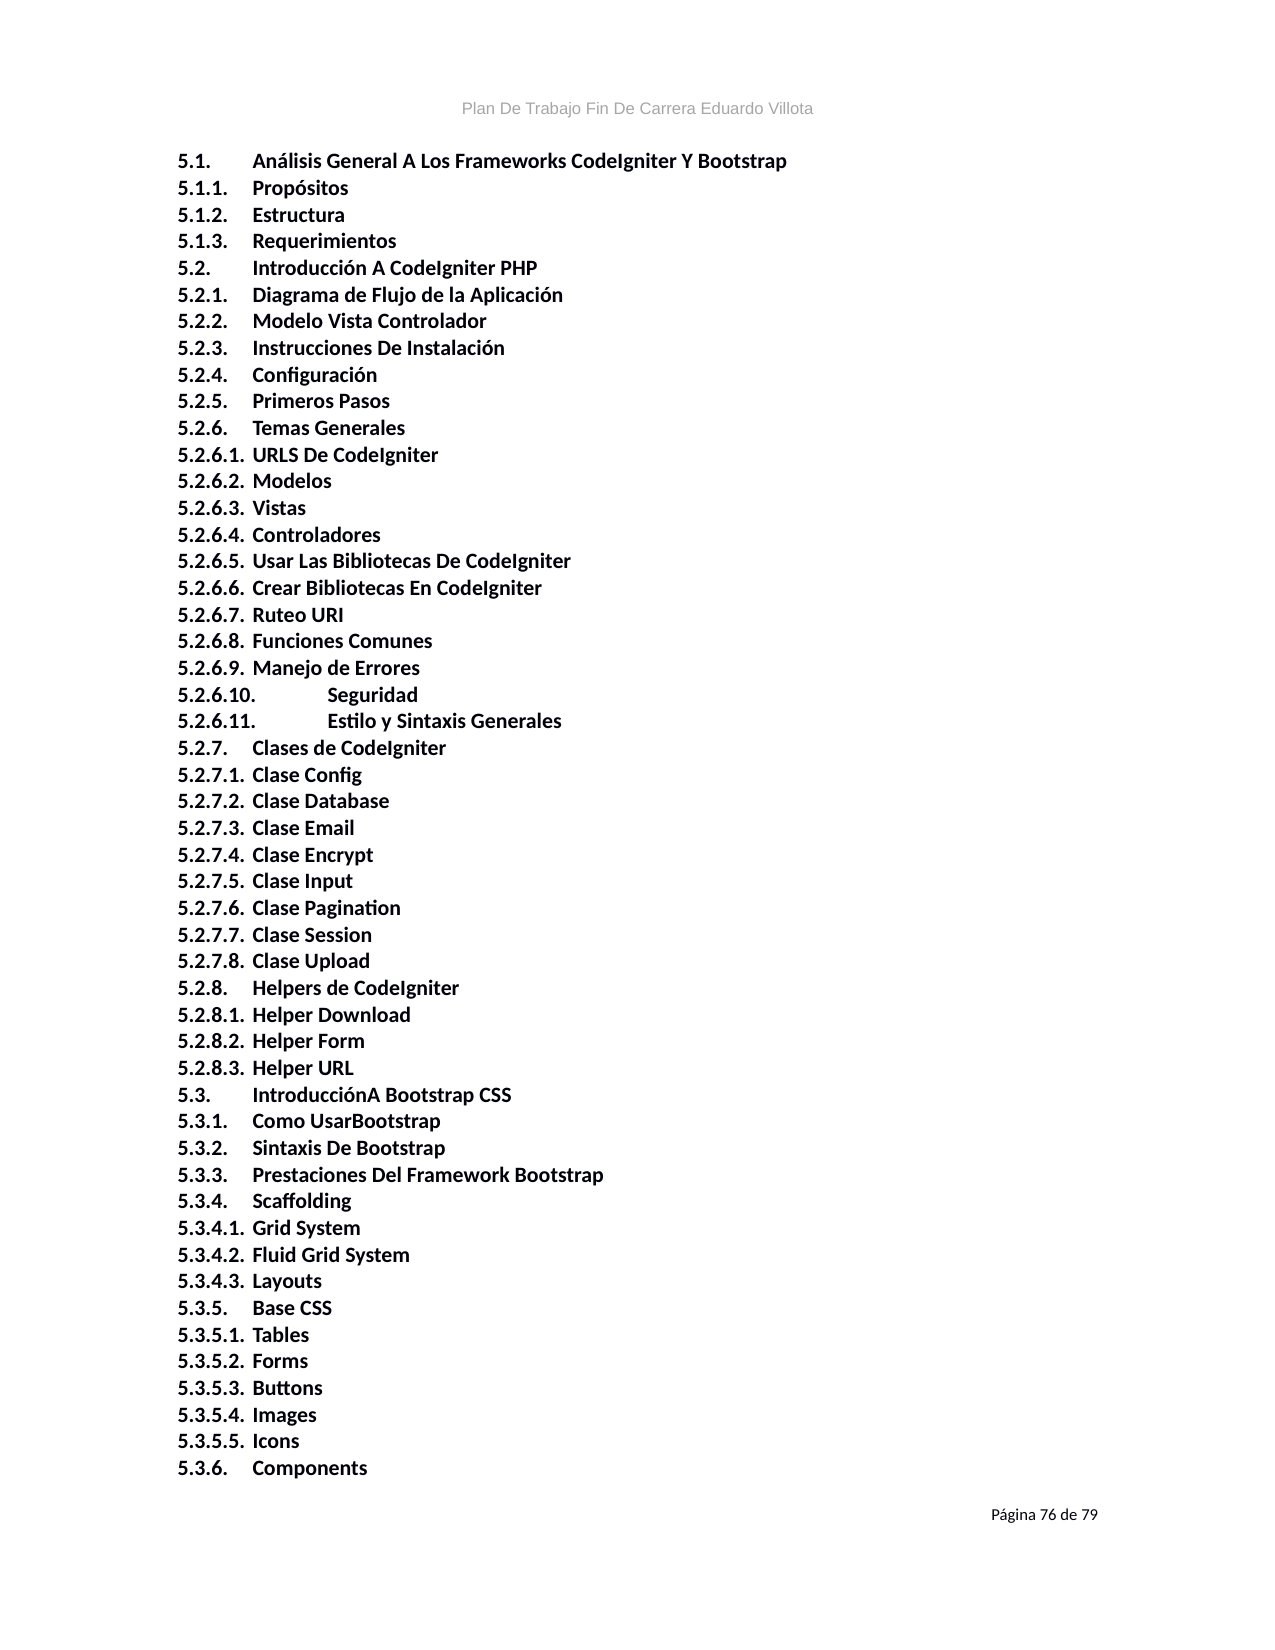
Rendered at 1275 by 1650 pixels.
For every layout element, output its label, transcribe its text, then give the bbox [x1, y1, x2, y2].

text 5.2.8. Helpers de CodeIgniter [177, 974, 1098, 1001]
text 5.1.1. Propósitos [177, 174, 1098, 201]
text 5.1.2. Estructura [177, 201, 1098, 228]
text 5.2.7. Clases de CodeIgniter [177, 734, 1098, 761]
text 5.3.6. Components [177, 1454, 1098, 1481]
text 5.3.5.5. Icons [177, 1428, 1098, 1454]
text 5.2.2. Modelo Vista Controlador [177, 308, 1098, 334]
text 5.3.5.1. Tables [177, 1321, 1098, 1348]
text 5.2.6.9. Manejo de Errores [177, 654, 1098, 681]
text 5.2.6.4. Controladores [177, 521, 1098, 548]
text 5.2.7.6. Clase Pagination [177, 894, 1098, 921]
text 5.2.4. Configuración [177, 361, 1098, 388]
text 5.2.3. Instrucciones De Instalación [177, 334, 1098, 361]
text 5.2.6.10. Seguridad [177, 681, 1098, 708]
text 5.3.2. Sintaxis De Bootstrap [177, 1134, 1098, 1161]
text 5.2.1. Diagrama de Flujo de la Aplicación [177, 281, 1098, 308]
text 5.2.6.5. Usar Las Bibliotecas De CodeIgniter [177, 548, 1098, 574]
text 5.3.4.1. Grid System [177, 1214, 1098, 1241]
text 5.3.4. Scaffolding [177, 1188, 1098, 1214]
text 5.2.7.4. Clase Encrypt [177, 841, 1098, 868]
text 5.2.7.3. Clase Email [177, 814, 1098, 841]
text 5.2. Introducción A CodeIgniter PHP [177, 254, 1098, 281]
text 5.3.4.3. Layouts [177, 1268, 1098, 1294]
text 5.3.4.2. Fluid Grid System [177, 1241, 1098, 1268]
text 5.2.5. Primeros Pasos [177, 388, 1098, 414]
text 5.1.3. Requerimientos [177, 228, 1098, 254]
text 5.3. IntroducciónA Bootstrap CSS [177, 1081, 1098, 1108]
text 5.2.8.3. Helper URL [177, 1054, 1098, 1081]
text 5.2.6.8. Funciones Comunes [177, 628, 1098, 654]
text 5.2.7.7. Clase Session [177, 921, 1098, 948]
text 5.1. Análisis General A Los Frameworks CodeIgniter Y Bootstrap [177, 148, 1098, 174]
text 5.3.1. Como UsarBootstrap [177, 1108, 1098, 1134]
text 5.2.6.6. Crear Bibliotecas En CodeIgniter [177, 574, 1098, 601]
text 5.2.8.1. Helper Download [177, 1001, 1098, 1028]
text 5.2.6.7. Ruteo URI [177, 601, 1098, 628]
text 5.2.6.11. Estilo y Sintaxis Generales [177, 708, 1098, 734]
text 5.2.7.8. Clase Upload [177, 948, 1098, 974]
text 5.3.5.2. Forms [177, 1348, 1098, 1374]
text 5.2.7.1. Clase Config [177, 761, 1098, 788]
text 5.3.5.3. Buttons [177, 1374, 1098, 1401]
text 5.3.5. Base CSS [177, 1294, 1098, 1321]
text 5.2.6. Temas Generales [177, 414, 1098, 441]
text 5.2.6.1. URLS De CodeIgniter [177, 441, 1098, 468]
text 5.3.5.4. Images [177, 1401, 1098, 1428]
text 5.2.6.2. Modelos [177, 468, 1098, 494]
text 5.3.3. Prestaciones Del Framework Bootstrap [177, 1161, 1098, 1188]
text 5.2.8.2. Helper Form [177, 1028, 1098, 1054]
text 5.2.7.5. Clase Input [177, 868, 1098, 894]
text 5.2.6.3. Vistas [177, 494, 1098, 521]
text 5.2.7.2. Clase Database [177, 788, 1098, 814]
